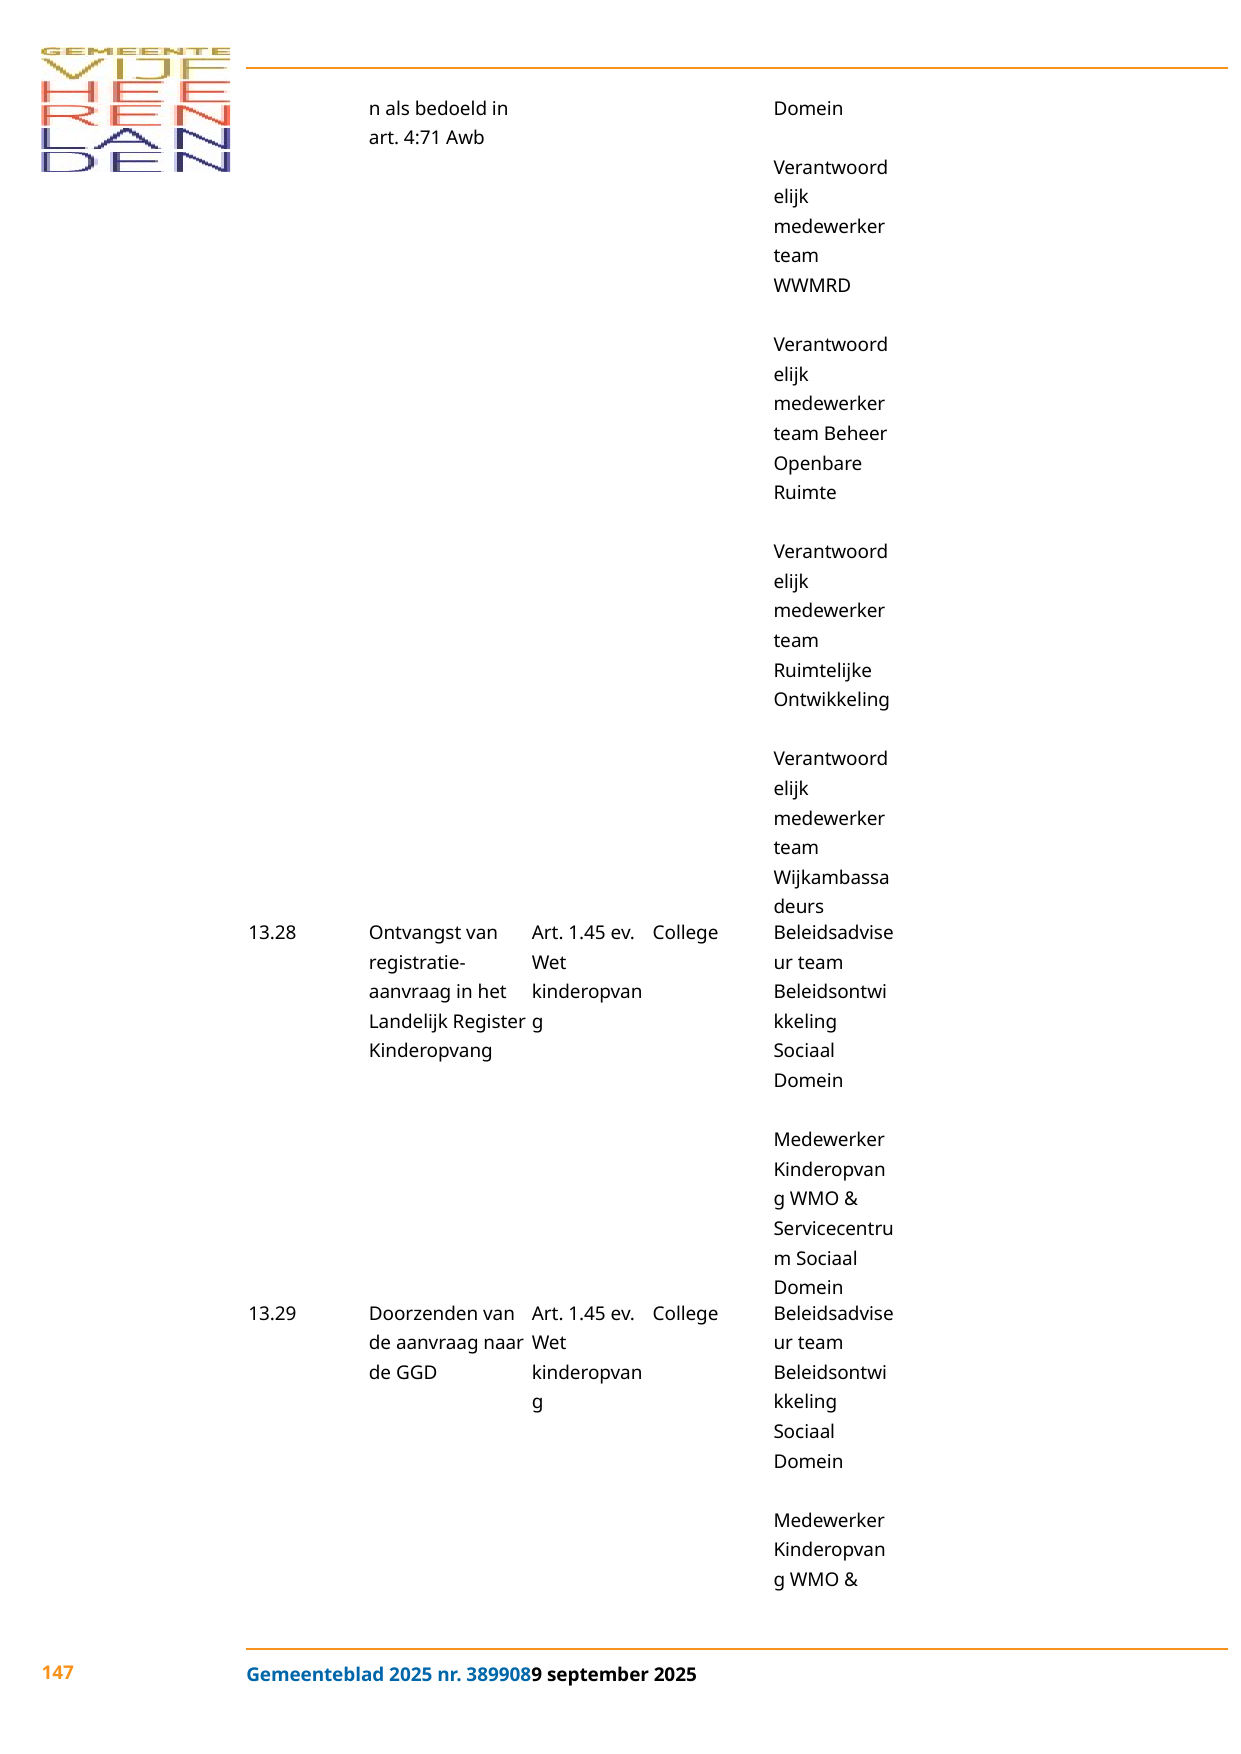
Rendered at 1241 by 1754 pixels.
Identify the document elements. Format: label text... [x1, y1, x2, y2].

table_cell Doorzenden van de aanvraag naar de GGD [369, 1300, 532, 1592]
table_cell College [653, 1300, 773, 1592]
table_cell Ontvangst van registratie-aanvraag in het Landelijk Register Kinderopvang [369, 919, 532, 1300]
table_cell College [653, 919, 773, 1300]
table_cell [532, 95, 652, 919]
table_cell [1015, 95, 1152, 919]
table_cell 13.28 [248, 919, 369, 1300]
table_cell Domein Verantwoordelijk medewerker team WWMRD Verantwoordelijk medewerker team Beheer Openbare Ruimte Verantwoordelijk medewerker team Ruimtelijke Ontwikkeling Verantwoordelijk medewerker team Wijkambassadeurs [773, 95, 894, 919]
table_cell Beleidsadviseur team Beleidsontwikkeling Sociaal Domein Medewerker Kinderopvang WMO & Servicecentrum Sociaal Domein [773, 919, 894, 1300]
table_cell 13.29 [248, 1300, 369, 1592]
table_cell Art. 1.45 ev. Wet kinderopvang [532, 919, 652, 1300]
table_cell [894, 1300, 1015, 1592]
table_cell [1015, 919, 1152, 1300]
table_cell n als bedoeld in art. 4:71 Awb [369, 95, 532, 919]
table_cell [653, 95, 773, 919]
table_cell [894, 95, 1015, 919]
table_cell Beleidsadviseur team Beleidsontwikkeling Sociaal Domein Medewerker Kinderopvang WMO & [773, 1300, 894, 1592]
picture [41, 47, 231, 172]
table_cell Art. 1.45 ev. Wet kinderopvang [532, 1300, 652, 1592]
table_cell [1015, 1300, 1152, 1592]
table_cell [248, 95, 369, 919]
table_cell [894, 919, 1015, 1300]
